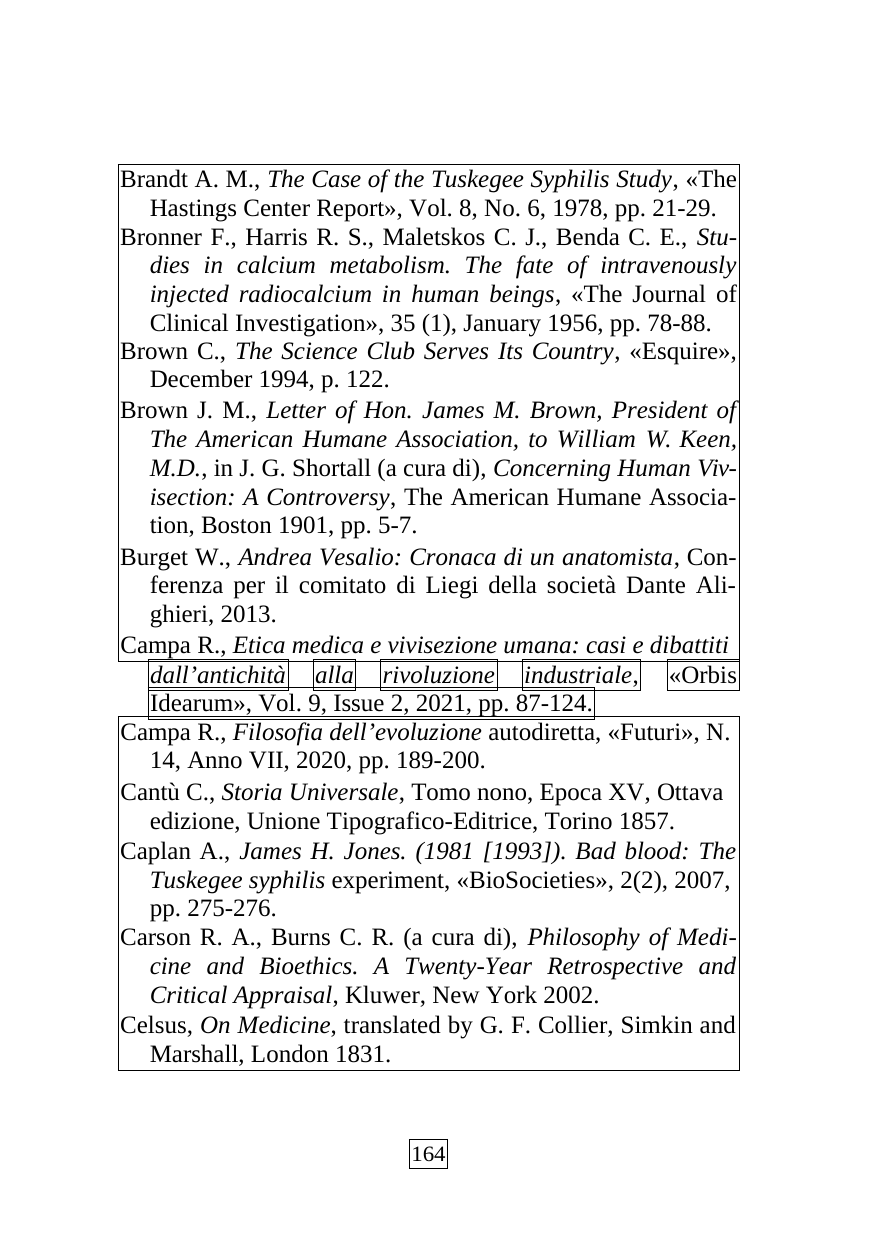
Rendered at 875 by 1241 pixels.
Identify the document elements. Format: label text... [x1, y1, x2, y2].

text Celsus, On Medicine, translated by G. F. Collier, Simkin and Marshall, London 1831. [120, 1010, 737, 1068]
text «Orbis [669, 660, 739, 688]
text Cantù C., Storia Universale, Tomo nono, Epoca XV, Ottava [120, 777, 739, 806]
text Idearum», Vol. 9, Issue 2, 2021, pp. 87-124. [150, 688, 594, 716]
text Brown J. M., Letter of Hon. James M. Brown, President of The American Humane Association, to William W. Keen, M.D., in J. G. Shortall (a cura di), Concerning Human Viv- isection: A Controversy, The American Humane Associa- tion, Boston 1901, pp. 5-7. [120, 396, 737, 539]
text Carson R. A., Burns C. R. (a cura di), Philosophy of Medi- cine and Bioethics. A Twenty-Year Retrospective and Critical Appraisal, Kluwer, New York 2002. [120, 922, 737, 1008]
text Caplan A., James H. Jones. (1981 [1993]). Bad blood: The Tuskegee syphilis experiment, «BioSocieties», 2(2), 2007, [120, 836, 737, 894]
text Brown C., The Science Club Serves Its Country, «Esquire», December 1994, p. 122. [120, 337, 737, 393]
text pp. 275-276. [149, 894, 739, 922]
text Burget W., Andrea Vesalio: Cronaca di un anatomista, Con- ferenza per il comitato di Liegi della società Dante Ali- ghieri, 2013. [120, 542, 737, 628]
text alla [315, 660, 355, 687]
text Brandt A. M., The Case of the Tuskegee Syphilis Study, «The Hastings Center Report», Vol. 8, No. 6, 1978, pp. 21-29. [120, 165, 737, 221]
text 164 [411, 1141, 447, 1166]
text dall’antichità [150, 660, 288, 687]
text industriale, [524, 660, 640, 688]
text 14, Anno VII, 2020, pp. 189-200. [149, 746, 739, 774]
text Campa R., Filosofia dell’evoluzione autodiretta, «Futuri», N. [120, 717, 739, 746]
text Campa R., Etica medica e vivisezione umana: casi e dibattiti [120, 630, 739, 658]
text edizione, Unione Tipografico-Editrice, Torino 1857. [149, 806, 739, 834]
text rivoluzione [382, 660, 497, 687]
text Bronner F., Harris R. S., Maletskos C. J., Benda C. E., Stu- dies in calcium metabolism. The fate of intravenously injected radiocalcium in human beings, «The Journal of Clinical Investigation», 35 (1), January 1956, pp. 78-88. [120, 222, 737, 337]
